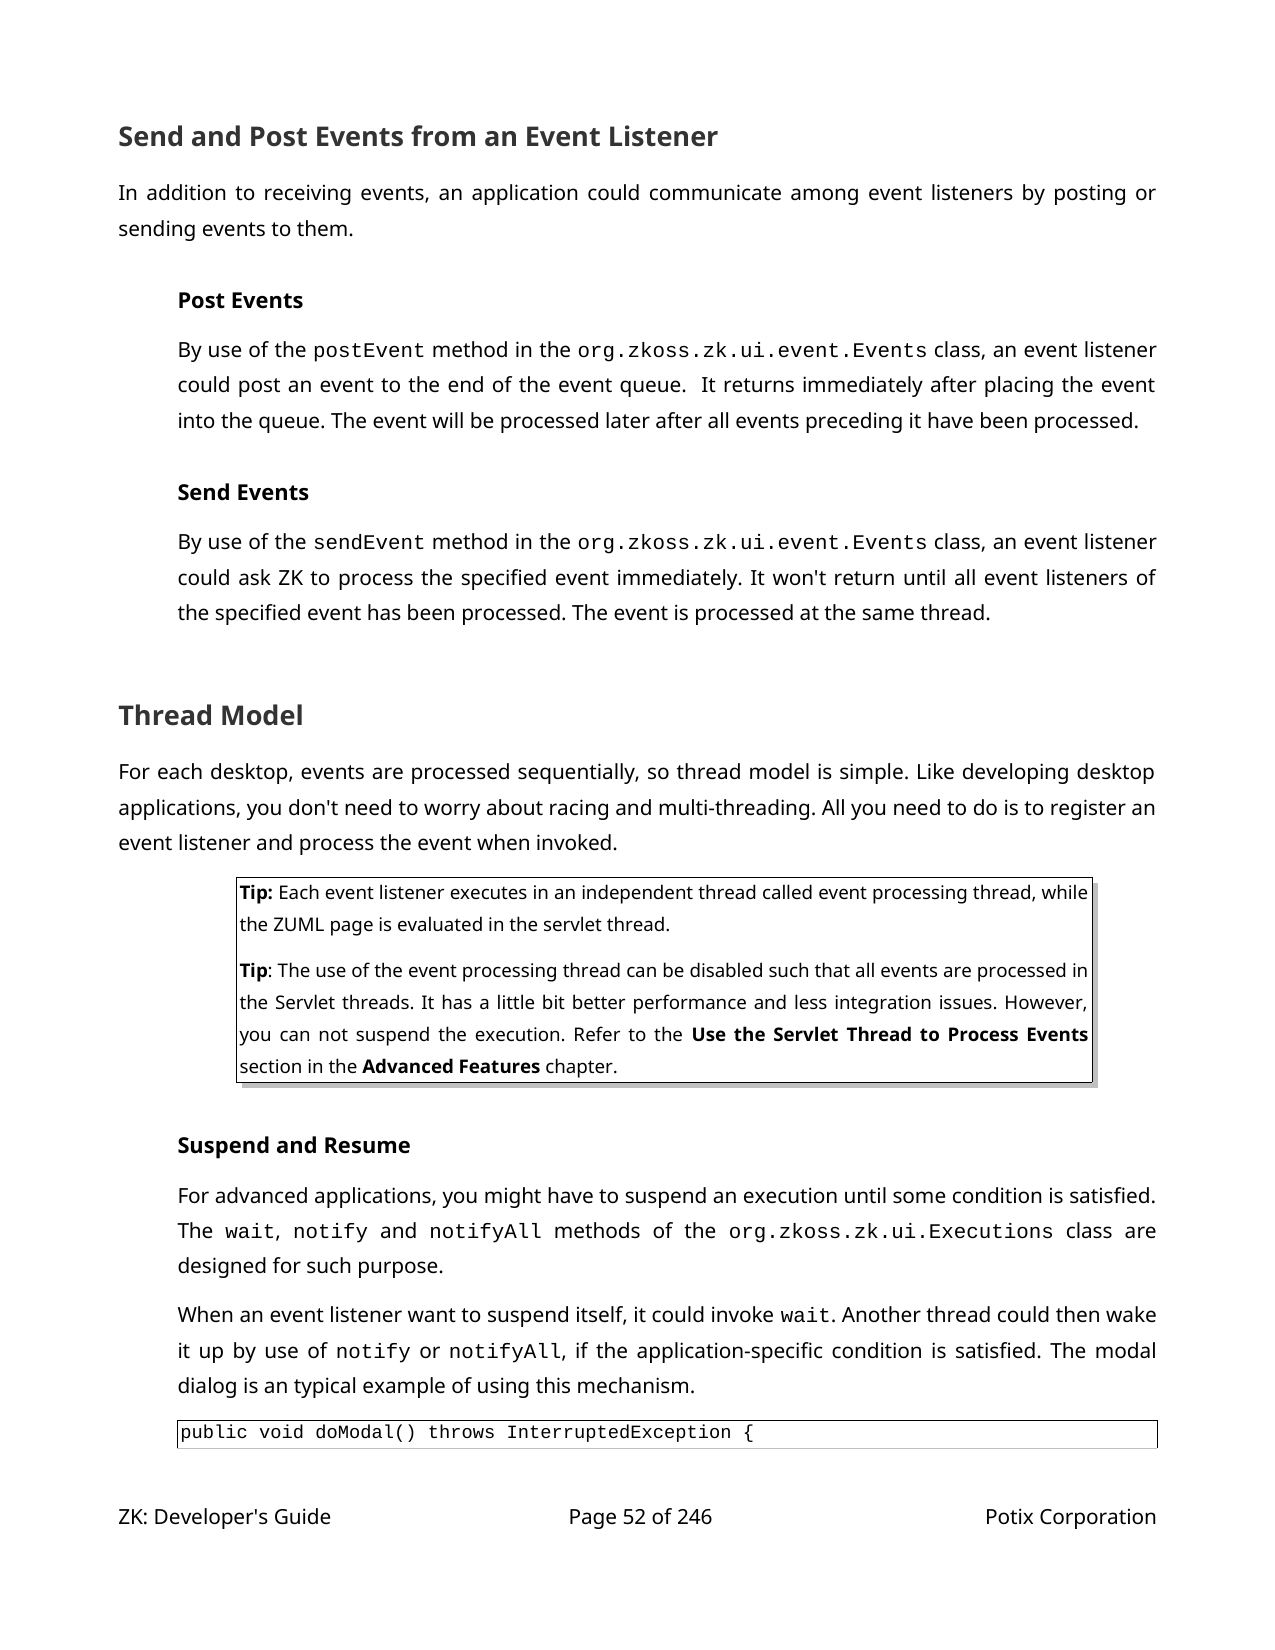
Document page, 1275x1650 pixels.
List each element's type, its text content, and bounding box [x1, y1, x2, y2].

subtitle Send Events [177, 477, 1157, 507]
text Tip: Each event listener executes in an independent thread called event processing thread, while the ZUML page is evaluated in the servlet thread. [237, 878, 1092, 937]
subtitle Post Events [177, 284, 1157, 314]
text In addition to receiving events, an application could communicate among event listeners by posting or sending events to them. [118, 178, 1157, 242]
text When an event listener want to suspend itself, it could invoke wait. Another thread could then wake it up by use of notify or notifyAll, if the application-specific condition is satisfied. The modal dialog is an typical example of using this mechanism. [177, 1301, 1157, 1400]
subtitle Suspend and Resume [177, 1130, 1157, 1160]
subtitle Thread Model [118, 697, 1157, 734]
text By use of the postEvent method in the org.zkoss.zk.ui.event.Events class, an event listener could post an event to the end of the event queue. It returns immediately after placing the event into the queue. The event will be processed later after all events preceding it have been processed. [177, 335, 1157, 434]
text For each desktop, events are processed sequentially, so thread model is simple. Like developing desktop applications, you don't need to worry about racing and multi-threading. All you need to do is to register an event listener and process the event when invoked. [118, 757, 1157, 856]
text By use of the sendEvent method in the org.zkoss.zk.ui.event.Events class, an event listener could ask ZK to process the specified event immediately. It won't return until all event listeners of the specified event has been processed. The event is processed at the same thread. [177, 527, 1157, 626]
text For advanced applications, you might have to suspend an execution until some condition is satisfied. The wait, notify and notifyAll methods of the org.zkoss.zk.ui.Executions class are designed for such purpose. [177, 1181, 1157, 1280]
text Tip: The use of the event processing thread can be disabled such that all events are processed in the Servlet threads. It has a little bit better performance and less integration issues. However, you can not suspend the execution. Refer to the Use the Servlet Thread to Process Events section in the Advanced Features chapter. [237, 955, 1092, 1082]
subtitle Send and Post Events from an Event Listener [118, 118, 1157, 155]
text public void doModal() throws InterruptedException { [178, 1421, 1157, 1448]
